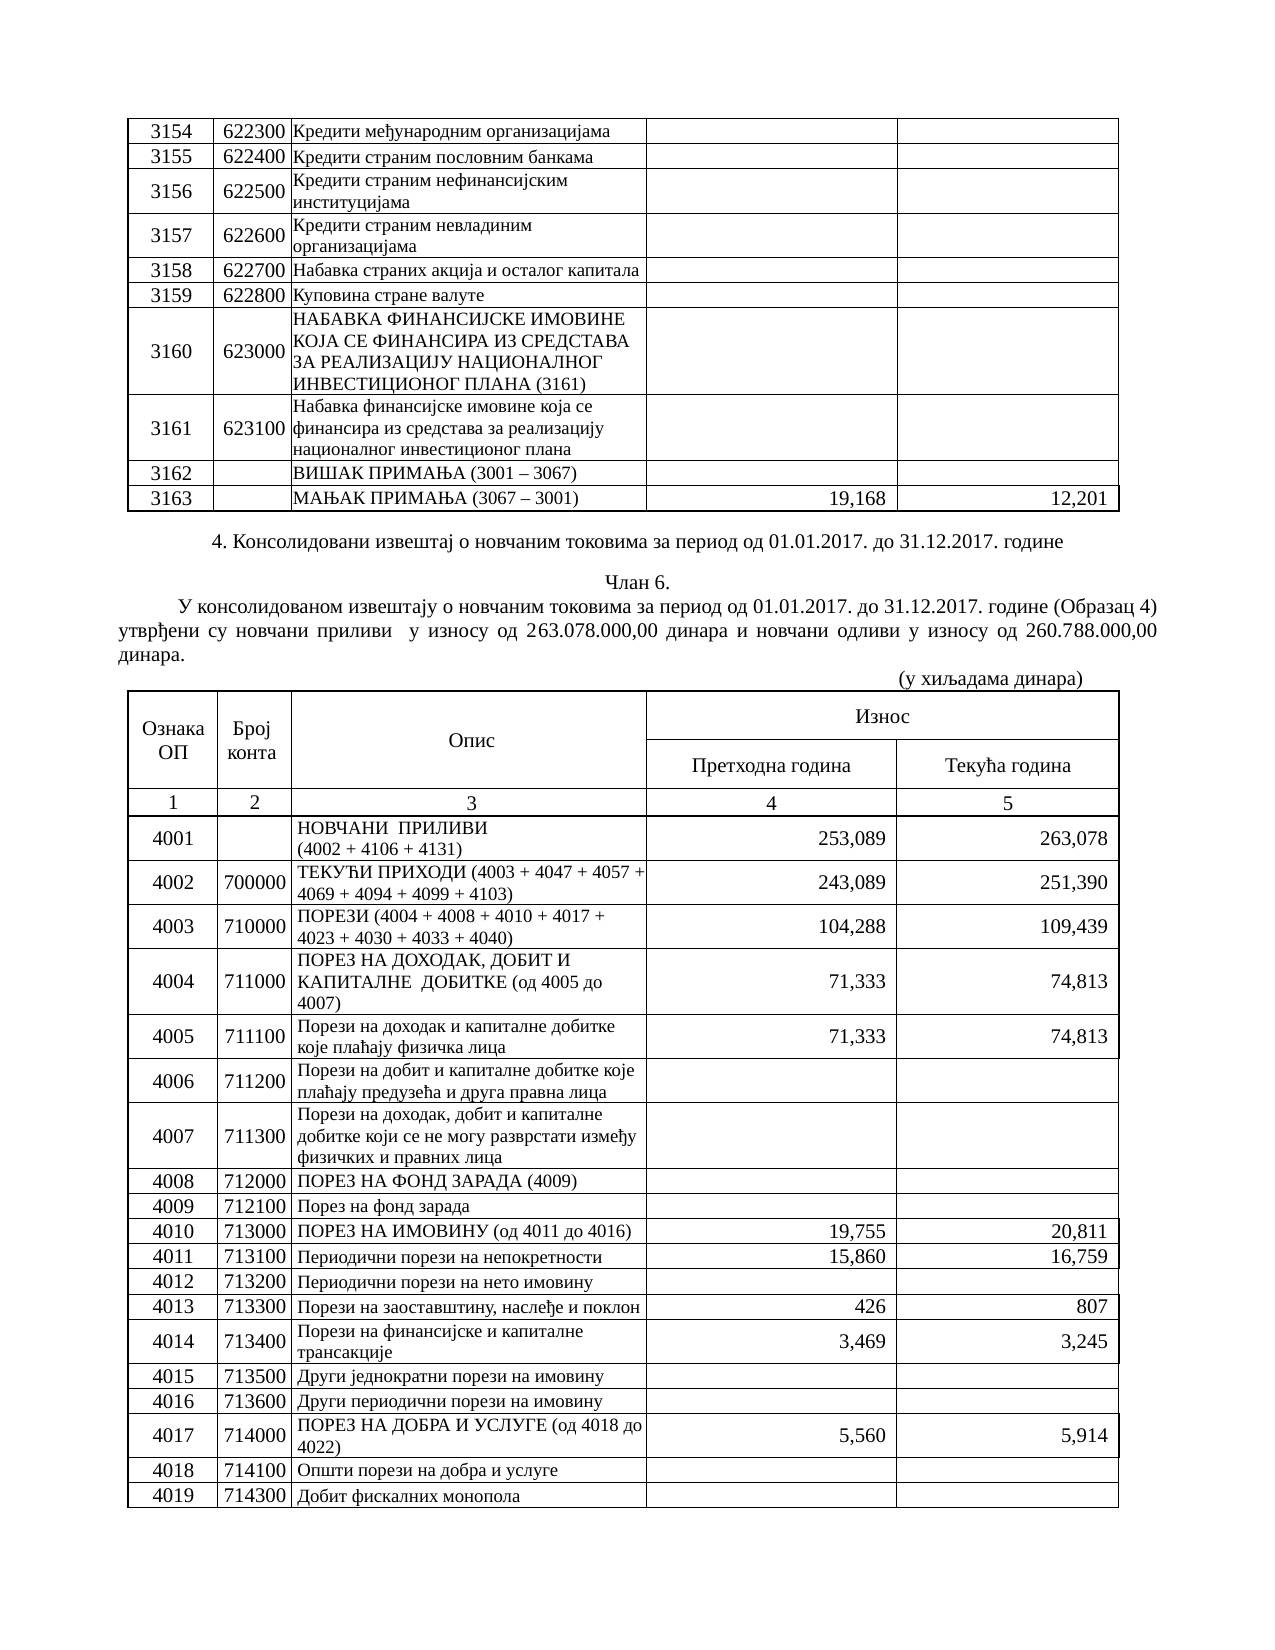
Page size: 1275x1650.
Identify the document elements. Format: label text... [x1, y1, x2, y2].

table_cell 713100 [218, 1244, 291, 1268]
table_cell 622800 [214, 283, 291, 307]
table_cell 4008 [129, 1169, 217, 1193]
table_cell Периодични порези на непокретности [292, 1244, 646, 1268]
table_cell Претходна година [647, 740, 896, 788]
table_cell 3 [292, 789, 646, 814]
table_header Опис [292, 692, 646, 788]
table_cell 4017 [129, 1414, 217, 1457]
table_cell 713000 [218, 1219, 291, 1243]
table_cell 74,813 [897, 949, 1118, 1014]
table_cell Други периодични порези на имовину [292, 1389, 646, 1413]
table_cell 0 [897, 1364, 1118, 1388]
table_cell 253,089 [647, 817, 896, 860]
table_cell 0 [647, 119, 897, 143]
table_cell 0 [647, 283, 897, 307]
table_cell 4001 [129, 817, 217, 860]
table_cell 0 [647, 1194, 896, 1218]
table_cell 0 [897, 1458, 1118, 1482]
table_cell 622500 [214, 169, 291, 212]
table_cell 623100 [214, 395, 291, 460]
table_cell [218, 817, 291, 860]
table_cell Куповина стране валуте [292, 283, 646, 307]
table_cell 0 [897, 1194, 1118, 1218]
table_cell Порези на заоставштину, наслеђе и поклон [292, 1295, 646, 1318]
table_cell 4012 [129, 1269, 217, 1293]
table_header Ознака ОП [129, 692, 217, 788]
table_cell 0 [647, 395, 897, 460]
table_cell ПОРЕЗ НА ДОБРА И УСЛУГЕ (од 4018 до 4022) [292, 1414, 646, 1457]
table_cell 3158 [129, 258, 213, 282]
table_cell 807 [897, 1295, 1118, 1318]
table_cell 710000 [218, 905, 291, 948]
table_cell 713600 [218, 1389, 291, 1413]
table_cell МАЊАК ПРИМАЊА (3067 – 3001) [292, 486, 646, 510]
table_cell 4013 [129, 1295, 217, 1318]
table_cell Порези на добит и капиталне добитке које плаћају предузећа и друга правна лица [292, 1059, 646, 1102]
table_cell 0 [898, 395, 1118, 460]
table_cell Текућа година [897, 740, 1118, 788]
text Члан 6. [118, 570, 1157, 594]
table_cell 0 [898, 119, 1118, 143]
table_cell 3159 [129, 283, 213, 307]
table_cell 3160 [129, 308, 213, 394]
table_cell 4003 [129, 905, 217, 948]
table_cell 0 [647, 1269, 896, 1293]
table_cell 5 [897, 789, 1118, 814]
table_header Износ [647, 692, 1118, 739]
table_cell 3154 [129, 119, 213, 143]
table_cell 4016 [129, 1389, 217, 1413]
table_cell 3,245 [897, 1320, 1118, 1363]
table_cell 2 [218, 789, 291, 814]
table_cell 4002 [129, 861, 217, 904]
table_cell ТЕКУЋИ ПРИХОДИ (4003 + 4047 + 4057 + 4069 + 4094 + 4099 + 4103) [292, 861, 646, 904]
table_cell 3162 [129, 461, 213, 485]
table_cell 4019 [129, 1483, 217, 1507]
table_cell 0 [647, 144, 897, 168]
table_cell 1 [129, 789, 217, 814]
table_cell 0 [647, 258, 897, 282]
table_cell 713400 [218, 1320, 291, 1363]
table_cell 0 [647, 461, 897, 485]
table_cell 74,813 [897, 1015, 1118, 1058]
table_cell 3163 [129, 486, 213, 510]
table_cell 711200 [218, 1059, 291, 1102]
table_cell 713300 [218, 1295, 291, 1318]
table_cell 0 [647, 169, 897, 212]
table_cell 4015 [129, 1364, 217, 1388]
table_cell 4010 [129, 1219, 217, 1243]
table_cell 714100 [218, 1458, 291, 1482]
table_cell 0 [647, 1458, 896, 1482]
table_cell 0 [647, 1103, 896, 1168]
table_cell 0 [897, 1269, 1118, 1293]
table_cell 0 [647, 1364, 896, 1388]
table_cell 0 [647, 214, 897, 257]
text У консолидованом извештају о новчаним токовима за период од 01.01.2017. до 31.12.2017. године (Образац 4) утврђени су новчани приливи у износу од 263.078.000,00 динара и новчани одливи у износу од 260.788.000,00 динара. [118, 594, 1157, 666]
table_cell Периодични порези на нето имовину [292, 1269, 646, 1293]
table_cell 4005 [129, 1015, 217, 1058]
table_cell 15,860 [647, 1244, 896, 1268]
table_cell ПОРЕЗИ (4004 + 4008 + 4010 + 4017 + 4023 + 4030 + 4033 + 4040) [292, 905, 646, 948]
table_cell 3156 [129, 169, 213, 212]
table_cell 711000 [218, 949, 291, 1014]
table_cell 714300 [218, 1483, 291, 1507]
table_cell 623000 [214, 308, 291, 394]
table_cell Порези на доходак, добит и капиталне добитке који се не могу разврстати између физичких и правних лица [292, 1103, 646, 1168]
table_cell Порези на доходак и капиталне добитке које плаћају физичка лица [292, 1015, 646, 1058]
table_cell Општи порези на добра и услуге [292, 1458, 646, 1482]
table_cell 0 [647, 1483, 896, 1507]
table_cell 0 [898, 283, 1118, 307]
table_cell Кредити страним нефинансијским институцијама [292, 169, 646, 212]
table_cell 714000 [218, 1414, 291, 1457]
table_cell 4006 [129, 1059, 217, 1102]
table_cell 0 [898, 169, 1118, 212]
table_cell 622600 [214, 214, 291, 257]
table_cell 0 [898, 308, 1118, 394]
table_cell 0 [898, 461, 1118, 485]
table_cell 622400 [214, 144, 291, 168]
table_cell Добит фискалних монопола [292, 1483, 646, 1507]
table_header Број конта [218, 692, 291, 788]
table_cell 4014 [129, 1320, 217, 1363]
text 4. Консолидовани извештај о новчаним токовима за период од 01.01.2017. до 31.12.2017. године [118, 529, 1157, 553]
table_cell 0 [898, 214, 1118, 257]
table_cell ПОРЕЗ НА ДОХОДАК, ДОБИТ И КАПИТАЛНЕ ДОБИТКЕ (од 4005 до 4007) [292, 949, 646, 1014]
text (у хиљадама динара) [193, 666, 1157, 690]
table_cell НАБАВКА ФИНАНСИЈСКЕ ИМОВИНЕ КОЈА СЕ ФИНАНСИРА ИЗ СРЕДСТАВА ЗА РЕАЛИЗАЦИЈУ НАЦИОНАЛНОГ ИНВЕСТИЦИОНОГ ПЛАНА (3161) [292, 308, 646, 394]
table_cell Кредити страним невладиним организацијама [292, 214, 646, 257]
table_cell 0 [647, 1169, 896, 1193]
table_cell 3157 [129, 214, 213, 257]
table_cell 251,390 [897, 861, 1118, 904]
table_cell 243,089 [647, 861, 896, 904]
table_cell 5,914 [897, 1414, 1118, 1457]
table_cell 713200 [218, 1269, 291, 1293]
table_cell 104,288 [647, 905, 896, 948]
table_cell 0 [898, 258, 1118, 282]
table_cell 622300 [214, 119, 291, 143]
table_cell [214, 486, 291, 510]
table_cell 16,759 [897, 1244, 1118, 1268]
table_cell 109,439 [897, 905, 1118, 948]
table_cell 71,333 [647, 1015, 896, 1058]
table_cell 4009 [129, 1194, 217, 1218]
table_cell 711300 [218, 1103, 291, 1168]
table_cell 12,201 [898, 486, 1118, 510]
table_cell 4 [647, 789, 896, 814]
table_cell 0 [647, 1389, 896, 1413]
table_cell 4004 [129, 949, 217, 1014]
table_cell 622700 [214, 258, 291, 282]
table_cell Други једнократни порези на имовину [292, 1364, 646, 1388]
table_cell Набавка страних акција и осталог капитала [292, 258, 646, 282]
table_cell 711100 [218, 1015, 291, 1058]
table_cell 3161 [129, 395, 213, 460]
table_cell ВИШАК ПРИМАЊА (3001 – 3067) [292, 461, 646, 485]
table_cell 713500 [218, 1364, 291, 1388]
table_cell 0 [898, 144, 1118, 168]
table_cell 20,811 [897, 1219, 1118, 1243]
table_cell Кредити међународним организацијама [292, 119, 646, 143]
table_cell 3155 [129, 144, 213, 168]
table_cell 0 [647, 308, 897, 394]
table_cell 4011 [129, 1244, 217, 1268]
table_cell 0 [897, 1169, 1118, 1193]
table_cell 0 [897, 1389, 1118, 1413]
table_cell Порез на фонд зарада [292, 1194, 646, 1218]
table_cell 5,560 [647, 1414, 896, 1457]
table_cell 19,755 [647, 1219, 896, 1243]
table_cell 712100 [218, 1194, 291, 1218]
table_cell 4018 [129, 1458, 217, 1482]
table_cell 0 [897, 1103, 1118, 1168]
table_cell 0 [897, 1059, 1118, 1102]
table_cell НОВЧАНИ ПРИЛИВИ (4002 + 4106 + 4131) [292, 817, 646, 860]
table_cell Кредити страним пословним банкама [292, 144, 646, 168]
table_cell ПОРЕЗ НА ИМОВИНУ (од 4011 до 4016) [292, 1219, 646, 1243]
table_cell 712000 [218, 1169, 291, 1193]
table_cell Порези на финансијске и капиталне трансакције [292, 1320, 646, 1363]
table_cell 426 [647, 1295, 896, 1318]
table_cell 3,469 [647, 1320, 896, 1363]
table_cell 19,168 [647, 486, 897, 510]
table_cell 700000 [218, 861, 291, 904]
table_cell 263,078 [897, 817, 1118, 860]
table_cell 71,333 [647, 949, 896, 1014]
table_cell [214, 461, 291, 485]
table_cell Набавка финансијске имовине која се финансира из средстава за реализацију националног инвестиционог плана [292, 395, 646, 460]
table_cell 4007 [129, 1103, 217, 1168]
table_cell 0 [897, 1483, 1118, 1507]
table_cell ПОРЕЗ НА ФОНД ЗАРАДА (4009) [292, 1169, 646, 1193]
table_cell 0 [647, 1059, 896, 1102]
